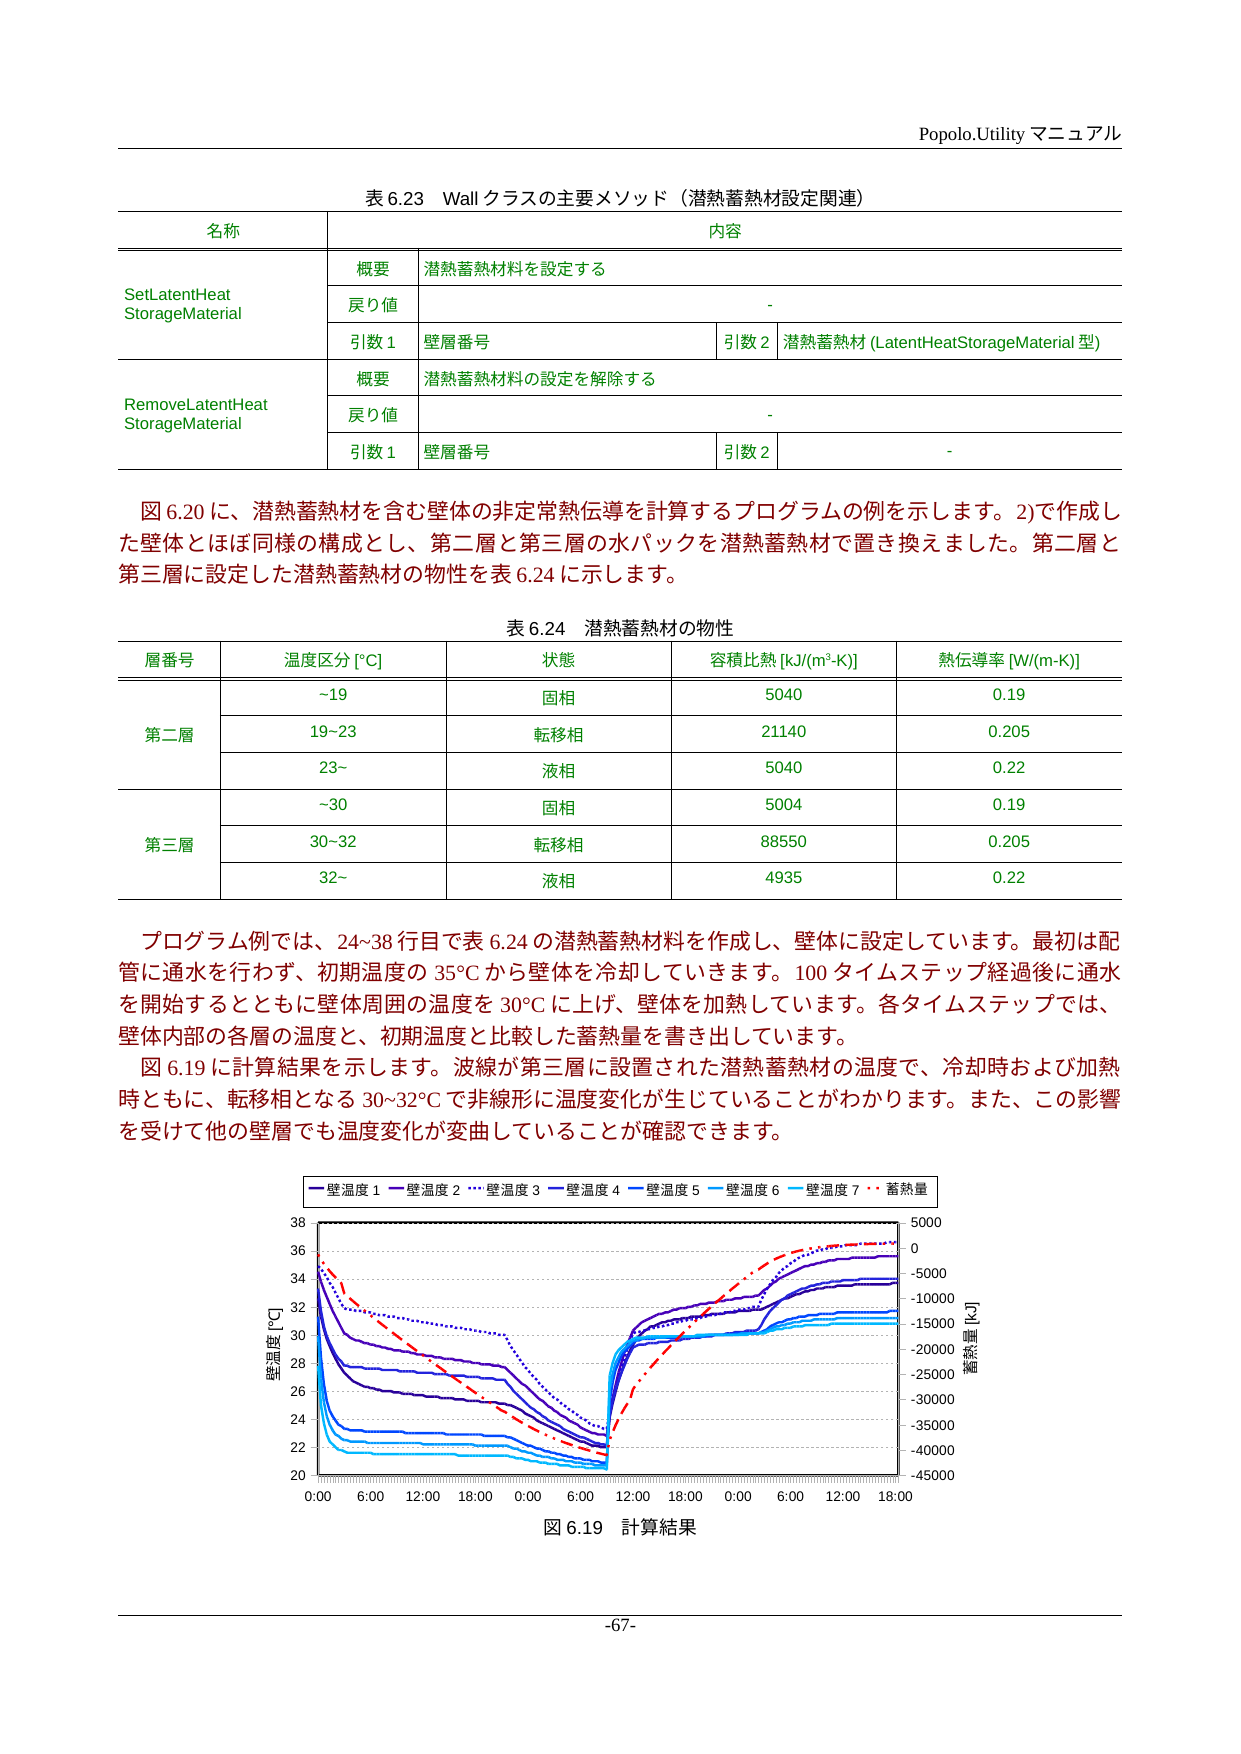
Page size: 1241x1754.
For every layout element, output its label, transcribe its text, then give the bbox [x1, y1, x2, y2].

table_cell 5040 [672, 753, 896, 788]
table_cell 0.22 [897, 753, 1122, 788]
table_cell - [419, 396, 1122, 432]
table_cell 21140 [672, 716, 896, 752]
table_header 温度区分 [°C] [221, 642, 446, 677]
table_cell 0.205 [897, 716, 1122, 752]
table_cell - [419, 286, 1122, 322]
table_cell 引数2 [717, 433, 777, 469]
table_cell 転移相 [447, 716, 671, 752]
table_cell 32~ [221, 863, 446, 898]
table_cell 引数1 [328, 433, 418, 469]
table_cell 液相 [447, 753, 671, 788]
table_cell ~19 [221, 681, 446, 715]
table_header 内容 [328, 212, 1122, 247]
table_cell 0.22 [897, 863, 1122, 898]
table_cell 第二層 [118, 681, 220, 788]
table_cell 0.19 [897, 790, 1122, 825]
table_cell 潜熱蓄熱材料を設定する [419, 251, 1122, 285]
text 表6.23 Wallクラスの主要メソッド（潜熱蓄熱材設定関連） [118, 184, 1122, 211]
table_cell 壁層番号 [419, 433, 716, 469]
table_cell RemoveLatentHeat StorageMaterial [118, 360, 327, 469]
text 図6.19に計算結果を示します。波線が第三層に設置された潜熱蓄熱材の温度で、冷却時および加熱時ともに、転移相となる30~32°Cで非線形に温度変化が生じていることがわかります。また、この影響を受けて他の壁層でも温度変化が変曲していることが確認できます。 [118, 1050, 1122, 1145]
table_cell - [778, 433, 1122, 469]
text 表6.24 潜熱蓄熱材の物性 [118, 613, 1122, 641]
table_cell 0.19 [897, 681, 1122, 715]
table_cell 0.205 [897, 826, 1122, 862]
text 図6.20に、潜熱蓄熱材を含む壁体の非定常熱伝導を計算するプログラムの例を示します。2)で作成した壁体とほぼ同様の構成とし、第二層と第三層の水パックを潜熱蓄熱材で置き換えました。第二層と第三層に設定した潜熱蓄熱材の物性を表6.24に示します。 [118, 494, 1122, 589]
table_cell 30~32 [221, 826, 446, 862]
table_cell 第三層 [118, 790, 220, 898]
table_cell 液相 [447, 863, 671, 898]
table_cell 転移相 [447, 826, 671, 862]
table_header 層番号 [118, 642, 220, 677]
table_cell SetLatentHeat StorageMaterial [118, 251, 327, 359]
table_cell 5040 [672, 681, 896, 715]
table_cell 潜熱蓄熱材 (LatentHeatStorageMaterial型) [778, 323, 1122, 359]
table_header 状態 [447, 642, 671, 677]
table_header 名称 [118, 212, 327, 247]
table_cell 戻り値 [328, 286, 418, 322]
table_header 熱伝導率 [W/(m-K)] [897, 642, 1122, 677]
table_cell 戻り値 [328, 396, 418, 432]
table_header 容積比熱 [kJ/(m3-K)] [672, 642, 896, 677]
table_cell 壁層番号 [419, 323, 716, 359]
table_cell 引数2 [717, 323, 777, 359]
table_cell 5004 [672, 790, 896, 825]
table_cell 固相 [447, 790, 671, 825]
table_cell 固相 [447, 681, 671, 715]
table_cell 23~ [221, 753, 446, 788]
table_cell 19~23 [221, 716, 446, 752]
text プログラム例では、24~38行目で表6.24の潜熱蓄熱材料を作成し、壁体に設定しています。最初は配管に通水を行わず、初期温度の35°Cから壁体を冷却していきます。100タイムステップ経過後に通水を開始するとともに壁体周囲の温度を30°Cに上げ、壁体を加熱しています。各タイムステップでは、壁体内部の各層の温度と、初期温度と比較した蓄熱量を書き出しています。 [118, 924, 1122, 1050]
table_cell 4935 [672, 863, 896, 898]
table_cell ~30 [221, 790, 446, 825]
table_cell 引数1 [328, 323, 418, 359]
table_cell 概要 [328, 251, 418, 285]
text 図6.19 計算結果 [118, 1170, 1122, 1539]
table_cell 88550 [672, 826, 896, 862]
table_cell 潜熱蓄熱材料の設定を解除する [419, 360, 1122, 395]
table_cell 概要 [328, 360, 418, 395]
